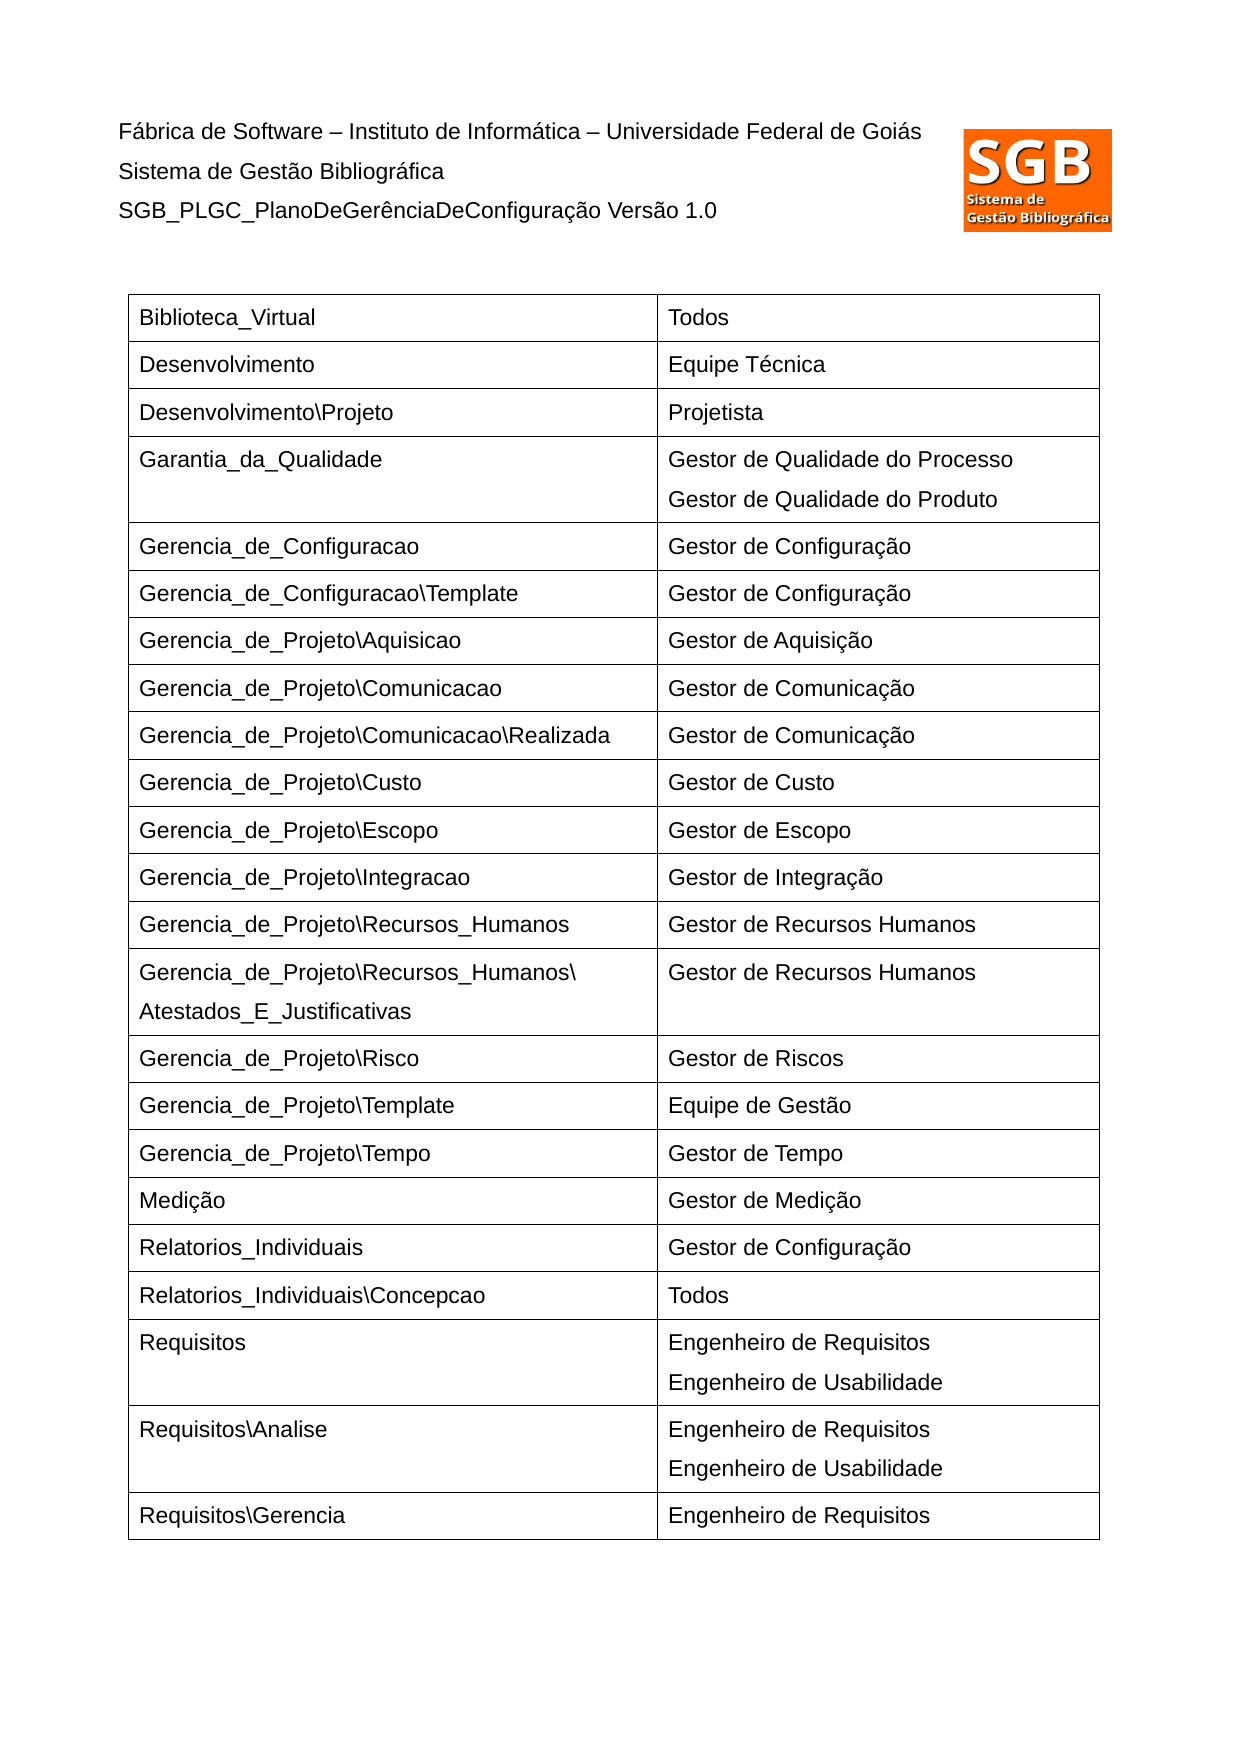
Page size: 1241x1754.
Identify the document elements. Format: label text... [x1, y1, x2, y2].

table_cell Gerencia_de_Projeto\Template [129, 1083, 657, 1129]
table_cell Gestor de Escopo [658, 807, 1099, 853]
table_cell Engenheiro de Requisitos Engenheiro de Usabilidade [658, 1406, 1099, 1492]
table_cell Requisitos\Analise [129, 1406, 657, 1492]
table_cell Relatorios_Individuais\Concepcao [129, 1272, 657, 1318]
table_cell Gestor de Medição [658, 1178, 1099, 1224]
table_cell Gestor de Configuração [658, 523, 1099, 569]
table_cell Gerencia_de_Projeto\Integracao [129, 854, 657, 901]
table_cell Gerencia_de_Projeto\Recursos_Humanos [129, 902, 657, 948]
table_cell Gestor de Qualidade do Processo Gestor de Qualidade do Produto [658, 437, 1099, 522]
table_cell Garantia_da_Qualidade [129, 437, 657, 522]
table_cell Requisitos\Gerencia [129, 1493, 657, 1539]
table_cell Medição [129, 1178, 657, 1224]
table_cell Desenvolvimento\Projeto [129, 389, 657, 436]
table_cell Gerencia_de_Configuracao [129, 523, 657, 569]
table_cell Desenvolvimento [129, 342, 657, 388]
table_cell Gestor de Comunicação [658, 665, 1099, 711]
table_cell Gestor de Custo [658, 760, 1099, 806]
table_cell Gerencia_de_Projeto\Custo [129, 760, 657, 806]
table_cell Engenheiro de Requisitos [658, 1493, 1099, 1539]
table_cell Gestor de Aquisição [658, 618, 1099, 664]
table_cell Gerencia_de_Projeto\Escopo [129, 807, 657, 853]
table_cell Gestor de Configuração [658, 571, 1099, 617]
table_cell Gestor de Recursos Humanos [658, 902, 1099, 948]
table_cell Gestor de Comunicação [658, 712, 1099, 759]
table_cell Gestor de Configuração [658, 1225, 1099, 1271]
table_cell Gerencia_de_Projeto\Risco [129, 1036, 657, 1082]
table_cell Gerencia_de_Configuracao\Template [129, 571, 657, 617]
table_cell Biblioteca_Virtual [129, 295, 657, 341]
table_cell Gestor de Riscos [658, 1036, 1099, 1082]
table_cell Todos [658, 1272, 1099, 1318]
table_cell Engenheiro de Requisitos Engenheiro de Usabilidade [658, 1320, 1099, 1405]
table_cell Equipe de Gestão [658, 1083, 1099, 1129]
table_cell Todos [658, 295, 1099, 341]
table_cell Requisitos [129, 1320, 657, 1405]
table_cell Gestor de Recursos Humanos [658, 949, 1099, 1035]
table_cell Gerencia_de_Projeto\Comunicacao\Realizada [129, 712, 657, 759]
table_cell Projetista [658, 389, 1099, 436]
table_cell Gerencia_de_Projeto\Tempo [129, 1130, 657, 1177]
table_cell Relatorios_Individuais [129, 1225, 657, 1271]
table_cell Gerencia_de_Projeto\Aquisicao [129, 618, 657, 664]
table_cell Gestor de Tempo [658, 1130, 1099, 1177]
table_cell Gestor de Integração [658, 854, 1099, 901]
table_cell Equipe Técnica [658, 342, 1099, 388]
picture [963, 129, 1112, 232]
table_cell Gerencia_de_Projeto\Recursos_Humanos\Atestados_E_Justificativas [129, 949, 657, 1035]
table_cell Gerencia_de_Projeto\Comunicacao [129, 665, 657, 711]
